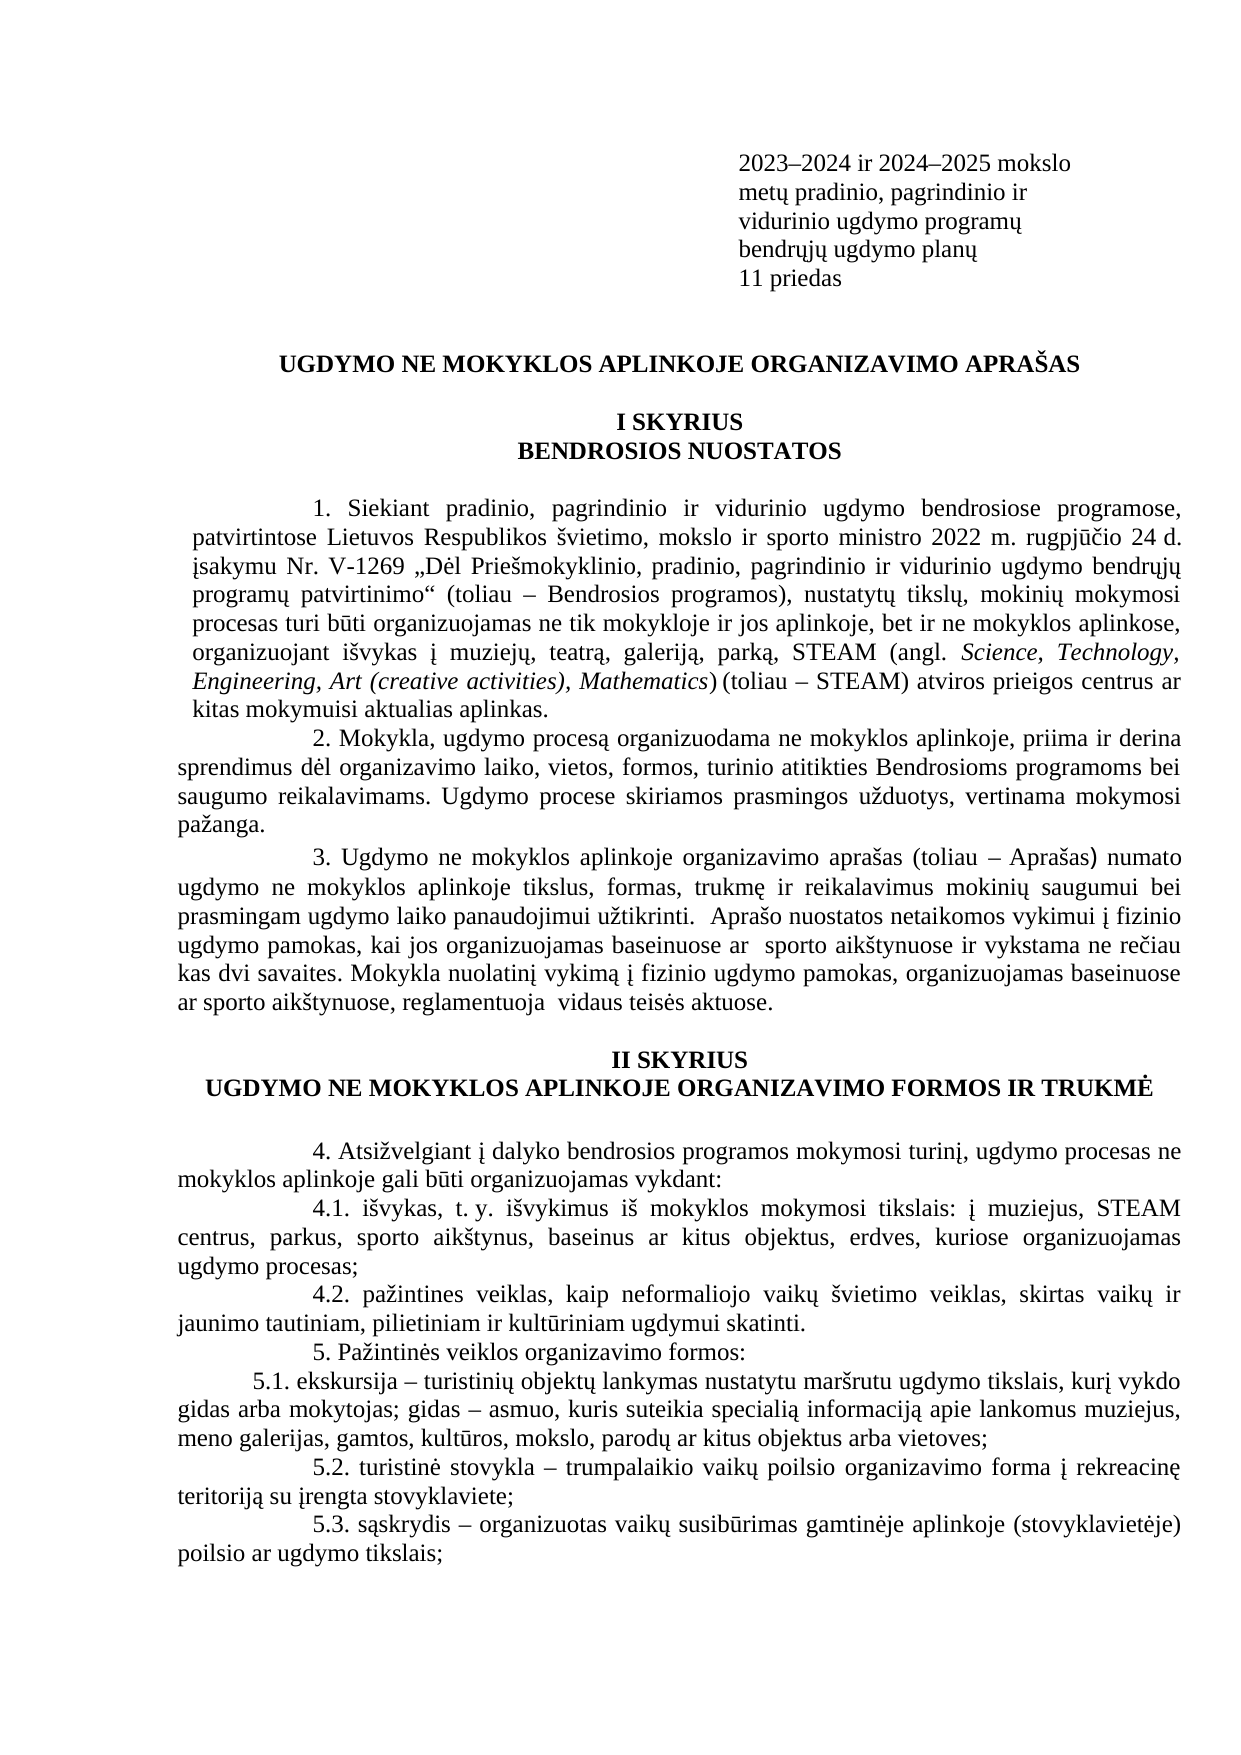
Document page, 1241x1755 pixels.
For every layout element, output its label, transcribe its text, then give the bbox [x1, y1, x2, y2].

text 2023–2024 ir 2024–2025 mokslo [177, 148, 1182, 177]
text UGDYMO NE MOKYKLOS APLINKOJE ORGANIZAVIMO FORMOS IR TRUKMĖ [177, 1073, 1182, 1102]
text 4.2. pažintines veiklas, kaip neformaliojo vaikų švietimo veiklas, skirtas vaikų ir jaunimo tautiniam, pilietiniam ir kultūriniam ugdymui skatinti. [177, 1279, 1182, 1337]
text 2. Mokykla, ugdymo procesą organizuodama ne mokyklos aplinkoje, priima ir derina sprendimus dėl organizavimo laiko, vietos, formos, turinio atitikties Bendrosioms programoms bei saugumo reikalavimams. Ugdymo procese skiriamos prasmingos užduotys, vertinama mokymosi pažanga. [177, 723, 1182, 838]
text BENDROSIOS NUOSTATOS [177, 436, 1182, 464]
text 5.1. ekskursija – turistinių objektų lankymas nustatytu maršrutu ugdymo tikslais, kurį vykdo gidas arba mokytojas; gidas – asmuo, kuris suteikia specialią informaciją apie lankomus muziejus, meno galerijas, gamtos, kultūros, mokslo, parodų ar kitus objektus arba vietoves; [177, 1366, 1182, 1452]
text UGDYMO NE MOKYKLOS APLINKOJE ORGANIZAVIMO APRAŠAS [177, 349, 1182, 378]
text 4. Atsižvelgiant į dalyko bendrosios programos mokymosi turinį, ugdymo procesas ne mokyklos aplinkoje gali būti organizuojamas vykdant: [177, 1136, 1182, 1193]
text metų pradinio, pagrindinio ir [177, 177, 1182, 206]
text 1. Siekiant pradinio, pagrindinio ir vidurinio ugdymo bendrosiose programose, patvirtintose Lietuvos Respublikos švietimo, mokslo ir sporto ministro 2022 m. rugpjūčio 24 d. įsakymu Nr. V-1269 „Dėl Priešmokyklinio, pradinio, pagrindinio ir vidurinio ugdymo bendrųjų programų patvirtinimo“ (toliau – Bendrosios programos), nustatytų tikslų, mokinių mokymosi procesas turi būti organizuojamas ne tik mokykloje ir jos aplinkoje, bet ir ne mokyklos aplinkose, organizuojant išvykas į muziejų, teatrą, galeriją, parką, STEAM (angl. Science, Technology, Engineering, Art (creative activities), Mathematics) (toliau – STEAM) atviros prieigos centrus ar kitas mokymuisi aktualias aplinkas. [192, 493, 1182, 723]
text bendrųjų ugdymo planų [177, 234, 1182, 263]
text 5.3. sąskrydis – organizuotas vaikų susibūrimas gamtinėje aplinkoje (stovyklavietėje) poilsio ar ugdymo tikslais; [177, 1509, 1182, 1567]
text 4.1. išvykas, t. y. išvykimus iš mokyklos mokymosi tikslais: į muziejus, STEAM centrus, parkus, sporto aikštynus, baseinus ar kitus objektus, erdves, kuriose organizuojamas ugdymo procesas; [177, 1193, 1182, 1279]
text 3. Ugdymo ne mokyklos aplinkoje organizavimo aprašas (toliau – Aprašas) numato ugdymo ne mokyklos aplinkoje tikslus, formas, trukmę ir reikalavimus mokinių saugumui bei prasmingam ugdymo laiko panaudojimui užtikrinti. Aprašo nuostatos netaikomos vykimui į fizinio ugdymo pamokas, kai jos organizuojamas baseinuose ar sporto aikštynuose ir vykstama ne rečiau kas dvi savaites. Mokykla nuolatinį vykimą į fizinio ugdymo pamokas, organizuojamas baseinuose ar sporto aikštynuose, reglamentuoja vidaus teisės aktuose. [177, 838, 1182, 1016]
text I SKYRIUS [177, 407, 1182, 436]
text 5.2. turistinė stovykla – trumpalaikio vaikų poilsio organizavimo forma į rekreacinę teritoriją su įrengta stovyklaviete; [177, 1452, 1182, 1509]
text II SKYRIUS [177, 1045, 1182, 1073]
text 11 priedas [177, 263, 1182, 292]
text 5. Pažintinės veiklos organizavimo formos: [177, 1337, 1182, 1366]
text vidurinio ugdymo programų [177, 206, 1182, 234]
